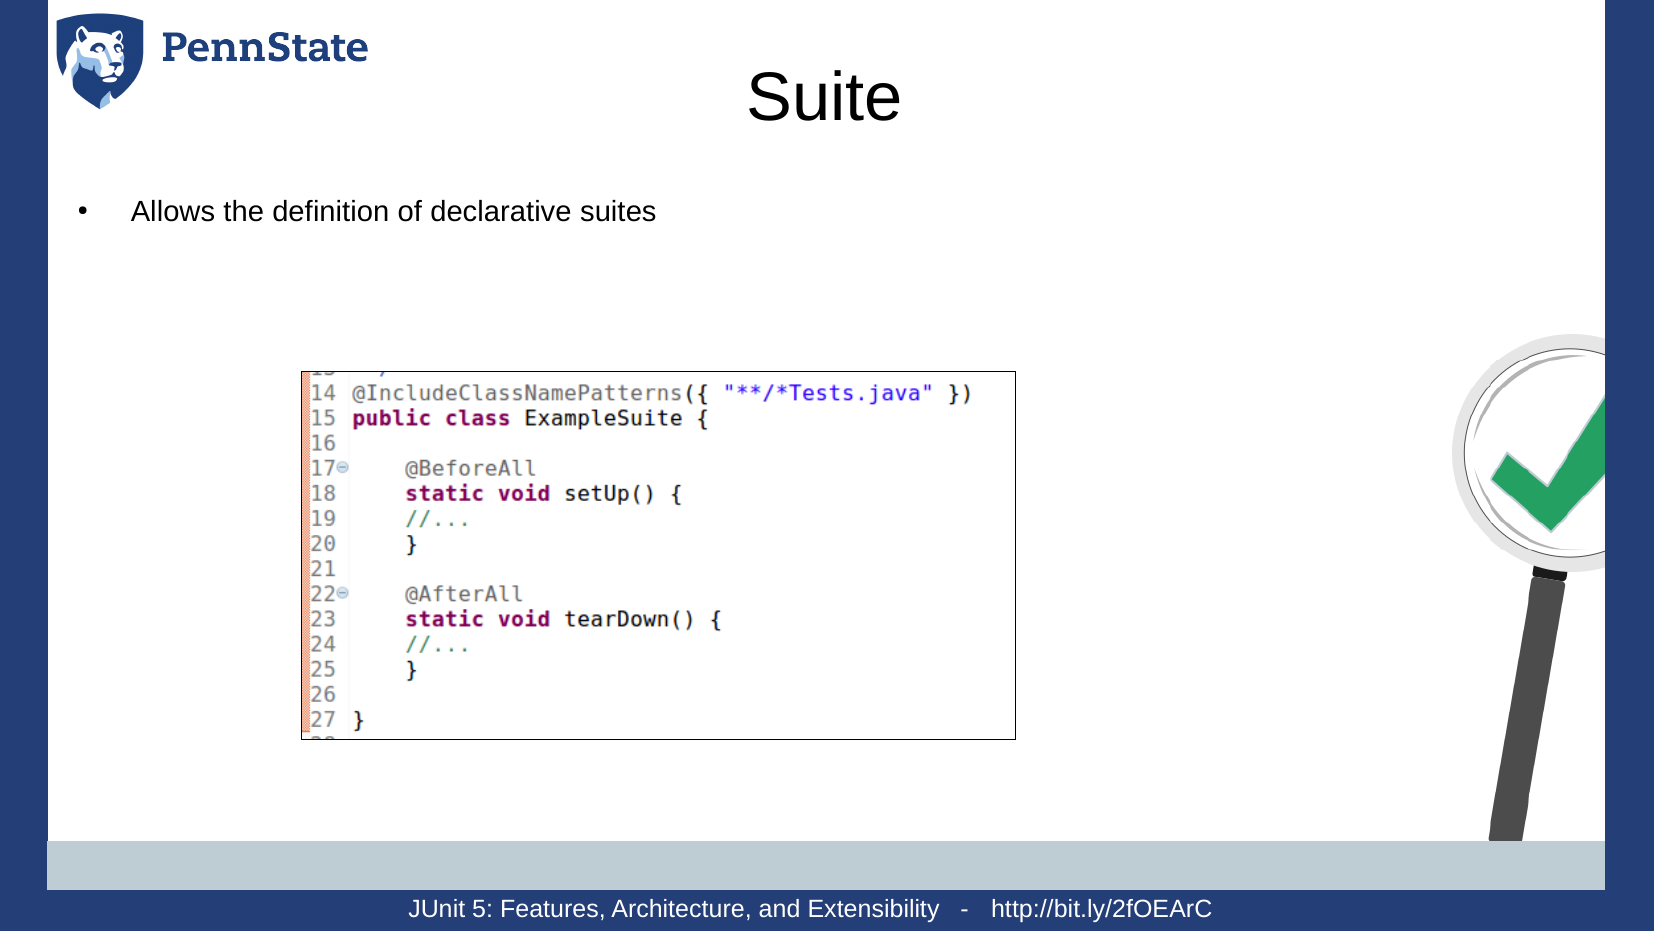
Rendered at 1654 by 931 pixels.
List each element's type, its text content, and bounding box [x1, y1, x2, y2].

picture [1452, 334, 1605, 841]
picture [48, 0, 411, 152]
picture [301, 371, 1016, 740]
list Allows the definition of declarative suites [60, 195, 1486, 288]
title Suite [60, 19, 1591, 175]
